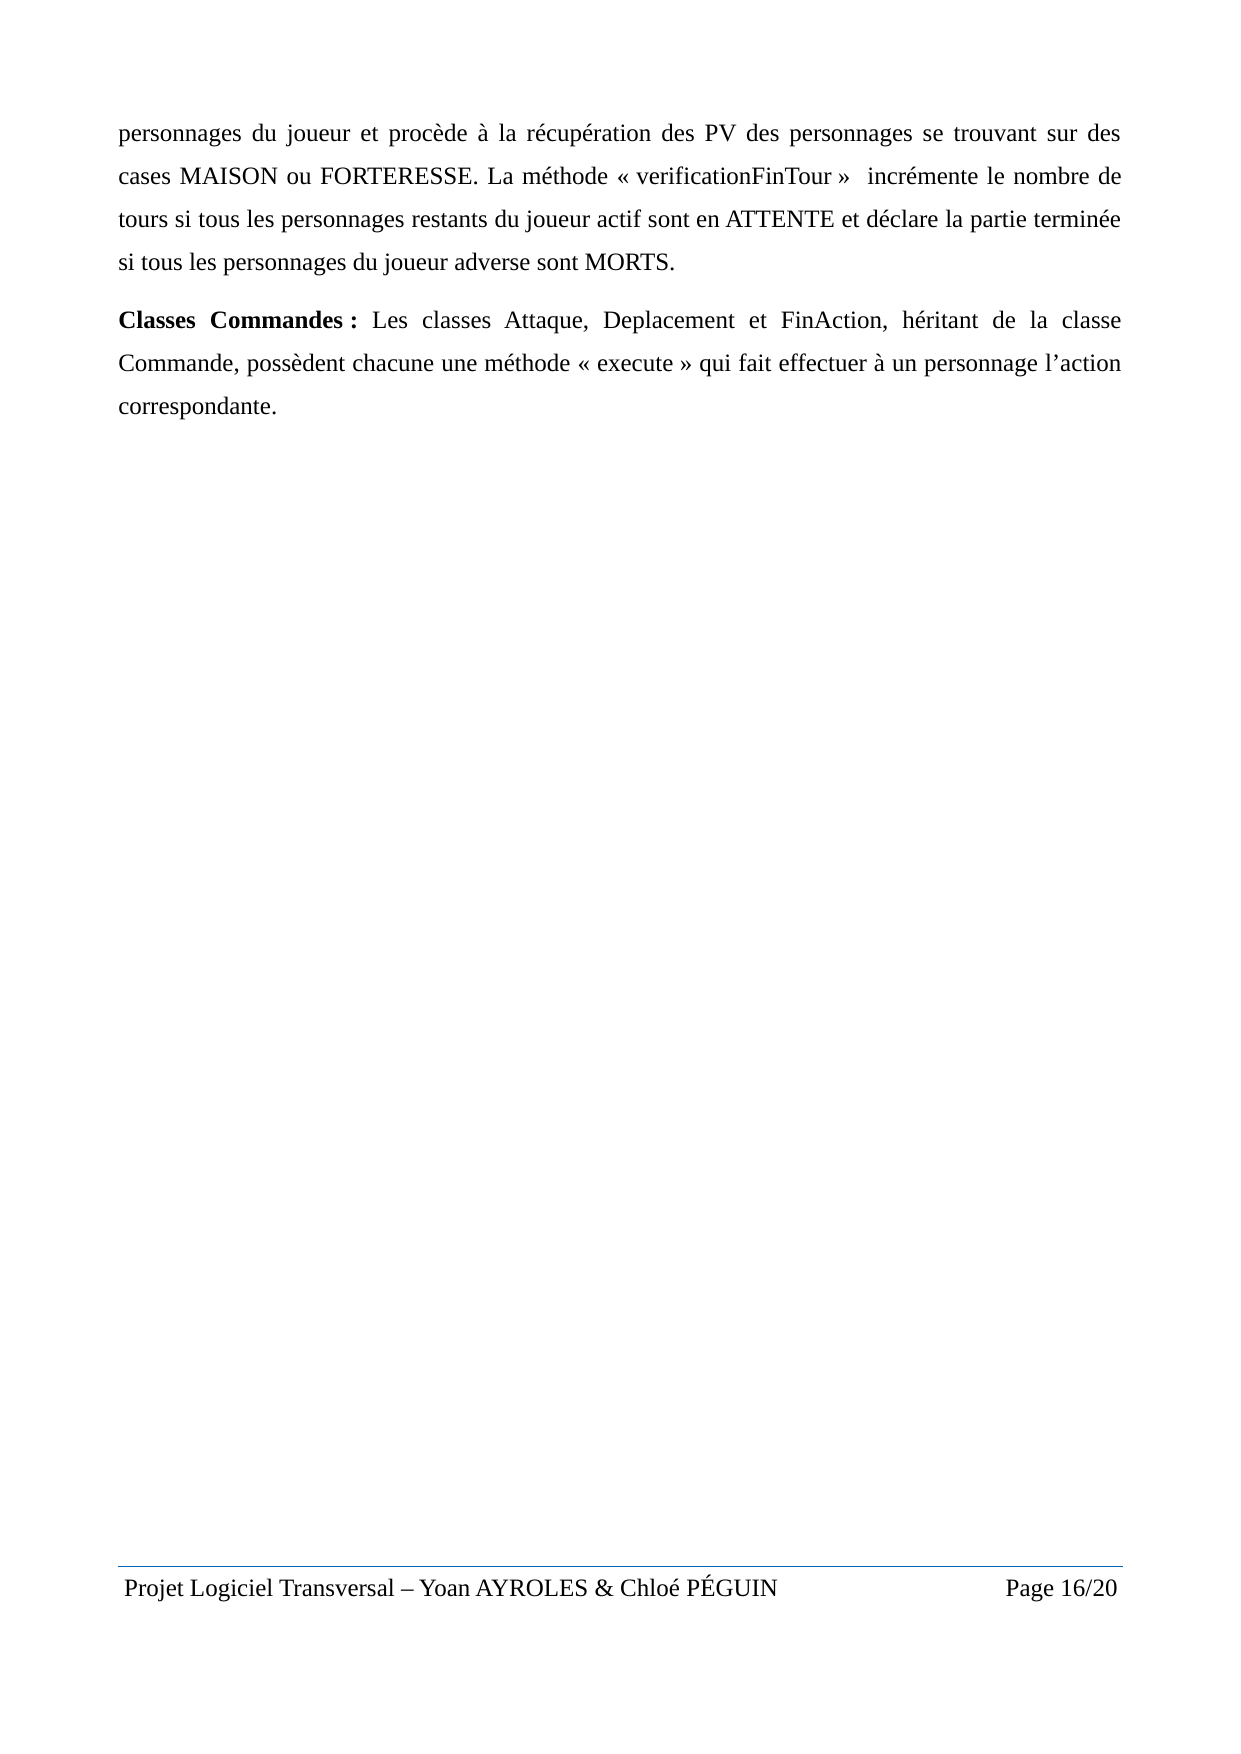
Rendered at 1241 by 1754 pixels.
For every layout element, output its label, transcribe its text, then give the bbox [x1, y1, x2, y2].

text personnages du joueur et procède à la récupération des PV des personnages se trouvant sur des cases MAISON ou FORTERESSE. La méthode « verificationFinTour » incrémente le nombre de tours si tous les personnages restants du joueur actif sont en ATTENTE et déclare la partie terminée si tous les personnages du joueur adverse sont MORTS. [118, 118, 1122, 276]
text Classes Commandes : Les classes Attaque, Deplacement et FinAction, héritant de la classe Commande, possèdent chacune une méthode « execute » qui fait effectuer à un personnage l’action correspondante. [118, 305, 1122, 420]
